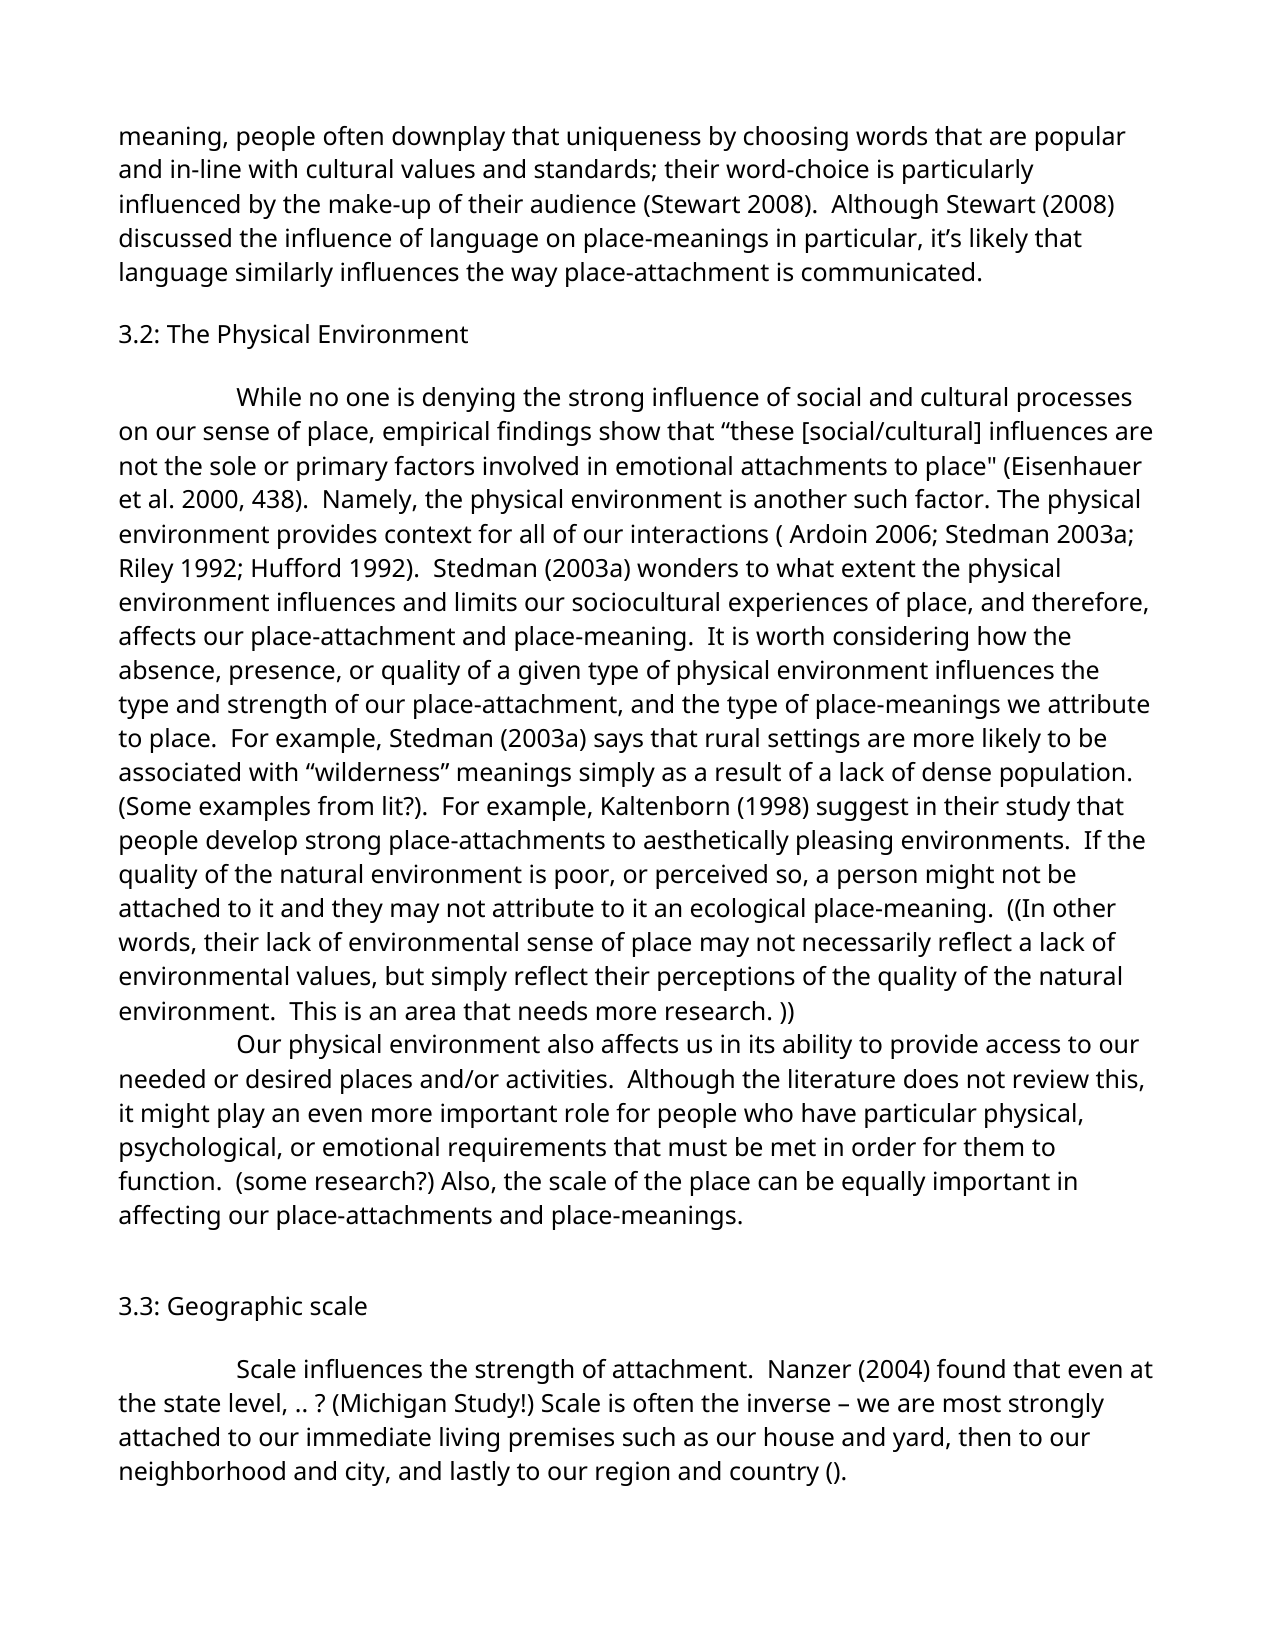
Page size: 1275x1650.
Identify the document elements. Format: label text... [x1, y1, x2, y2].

text While no one is denying the strong influence of social and cultural processes on our sense of place, empirical findings show that “these [social/cultural] influences are not the sole or primary factors involved in emotional attachments to place" (Eisenhauer et al. 2000, 438). Namely, the physical environment is another such factor. The physical environment provides context for all of our interactions ( Ardoin 2006; Stedman 2003a; Riley 1992; Hufford 1992). Stedman (2003a) wonders to what extent the physical environment influences and limits our sociocultural experiences of place, and therefore, affects our place-attachment and place-meaning. It is worth considering how the absence, presence, or quality of a given type of physical environment influences the type and strength of our place-attachment, and the type of place-meanings we attribute to place. For example, Stedman (2003a) says that rural settings are more likely to be associated with “wilderness” meanings simply as a result of a lack of dense population. (Some examples from lit?). For example, Kaltenborn (1998) suggest in their study that people develop strong place-attachments to aesthetically pleasing environments. If the quality of the natural environment is poor, or perceived so, a person might not be attached to it and they may not attribute to it an ecological place-meaning. ((In other words, their lack of environmental sense of place may not necessarily reflect a lack of environmental values, but simply reflect their perceptions of the quality of the natural environment. This is an area that needs more research. )) [118, 380, 1157, 1027]
text Our physical environment also affects us in its ability to provide access to our needed or desired places and/or activities. Although the literature does not review this, it might play an even more important role for people who have particular physical, psychological, or emotional requirements that must be met in order for them to function. (some research?) Also, the scale of the place can be equally important in affecting our place-attachments and place-meanings. [118, 1027, 1157, 1232]
text 3.3: Geographic scale [118, 1289, 1157, 1323]
text meaning, people often downplay that uniqueness by choosing words that are popular and in-line with cultural values and standards; their word-choice is particularly influenced by the make-up of their audience (Stewart 2008). Although Stewart (2008) discussed the influence of language on place-meanings in particular, it’s likely that language similarly influences the way place-attachment is communicated. [118, 118, 1157, 288]
text 3.2: The Physical Environment [118, 317, 1157, 351]
text Scale influences the strength of attachment. Nanzer (2004) found that even at the state level, .. ? (Michigan Study!) Scale is often the inverse – we are most strongly attached to our immediate living premises such as our house and yard, then to our neighborhood and city, and lastly to our region and country (). [118, 1352, 1157, 1488]
